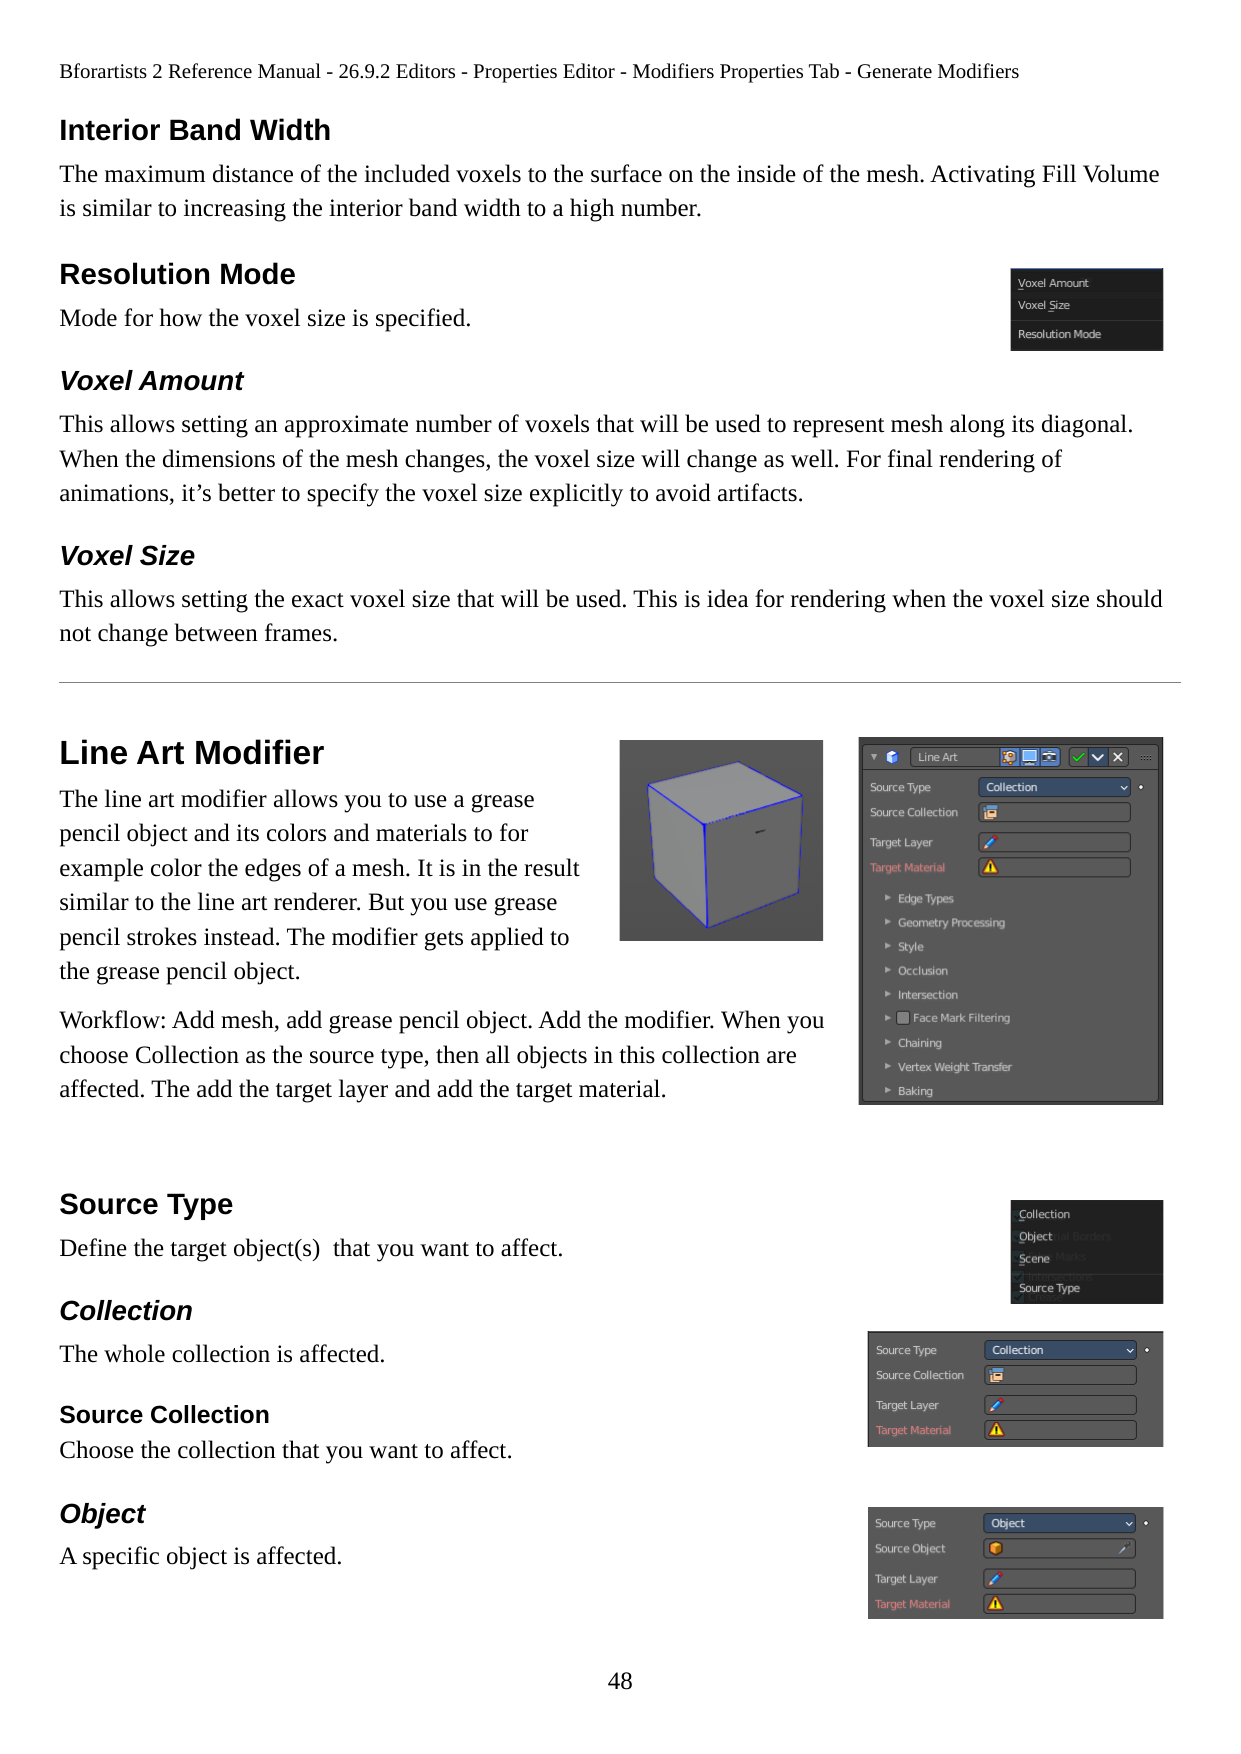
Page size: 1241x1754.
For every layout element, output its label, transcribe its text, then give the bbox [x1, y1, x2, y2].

subtitle Voxel Size [59, 540, 1181, 572]
subtitle Source Collection [59, 1401, 867, 1429]
subtitle Line Art Modifier [59, 733, 1181, 771]
subtitle [1164, 1401, 1181, 1429]
text The whole collection is affected. [59, 1339, 867, 1368]
picture [867, 1331, 1164, 1447]
subtitle Interior Band Width [59, 113, 1181, 146]
text This allows setting the exact voxel size that will be used. This is idea for rendering when the voxel size should not change between frames. [59, 584, 1181, 647]
picture [858, 737, 1164, 1105]
subtitle Collection [59, 1295, 1181, 1327]
text This allows setting an approximate number of voxels that will be used to represent mesh along its diagonal. When the dimensions of the mesh changes, the voxel size will change as well. For final rendering of animations, it’s better to specify the voxel size explicitly to avoid artifacts. [59, 409, 1181, 507]
picture [1010, 268, 1164, 351]
text Define the target object(s) that you want to affect. [59, 1233, 1010, 1262]
subtitle Voxel Amount [59, 365, 1181, 397]
subtitle Object [59, 1497, 1181, 1529]
text A specific object is affected. [59, 1541, 868, 1570]
picture [619, 740, 824, 941]
text The line art modifier allows you to use a grease pencil object and its colors and materials to for example color the edges of a mesh. It is in the result similar to the line art renderer. But you use grease pencil strokes instead. The modifier gets applied to the grease pencil object. [59, 784, 858, 985]
text Workflow: Add mesh, add grease pencil object. Add the modifier. When you choose Collection as the source type, then all objects in this collection are affected. The add the target layer and add the target material. [59, 1005, 858, 1103]
text The maximum distance of the included voxels to the surface on the inside of the mesh. Activating Fill Volume is similar to increasing the interior band width to a high number. [59, 159, 1181, 222]
text Mode for how the voxel size is specified. [59, 303, 1010, 332]
subtitle Source Type [59, 1187, 1181, 1221]
picture [868, 1507, 1164, 1619]
subtitle Resolution Mode [59, 257, 1181, 291]
picture [1010, 1200, 1164, 1304]
text Choose the collection that you want to affect. [59, 1435, 1181, 1464]
